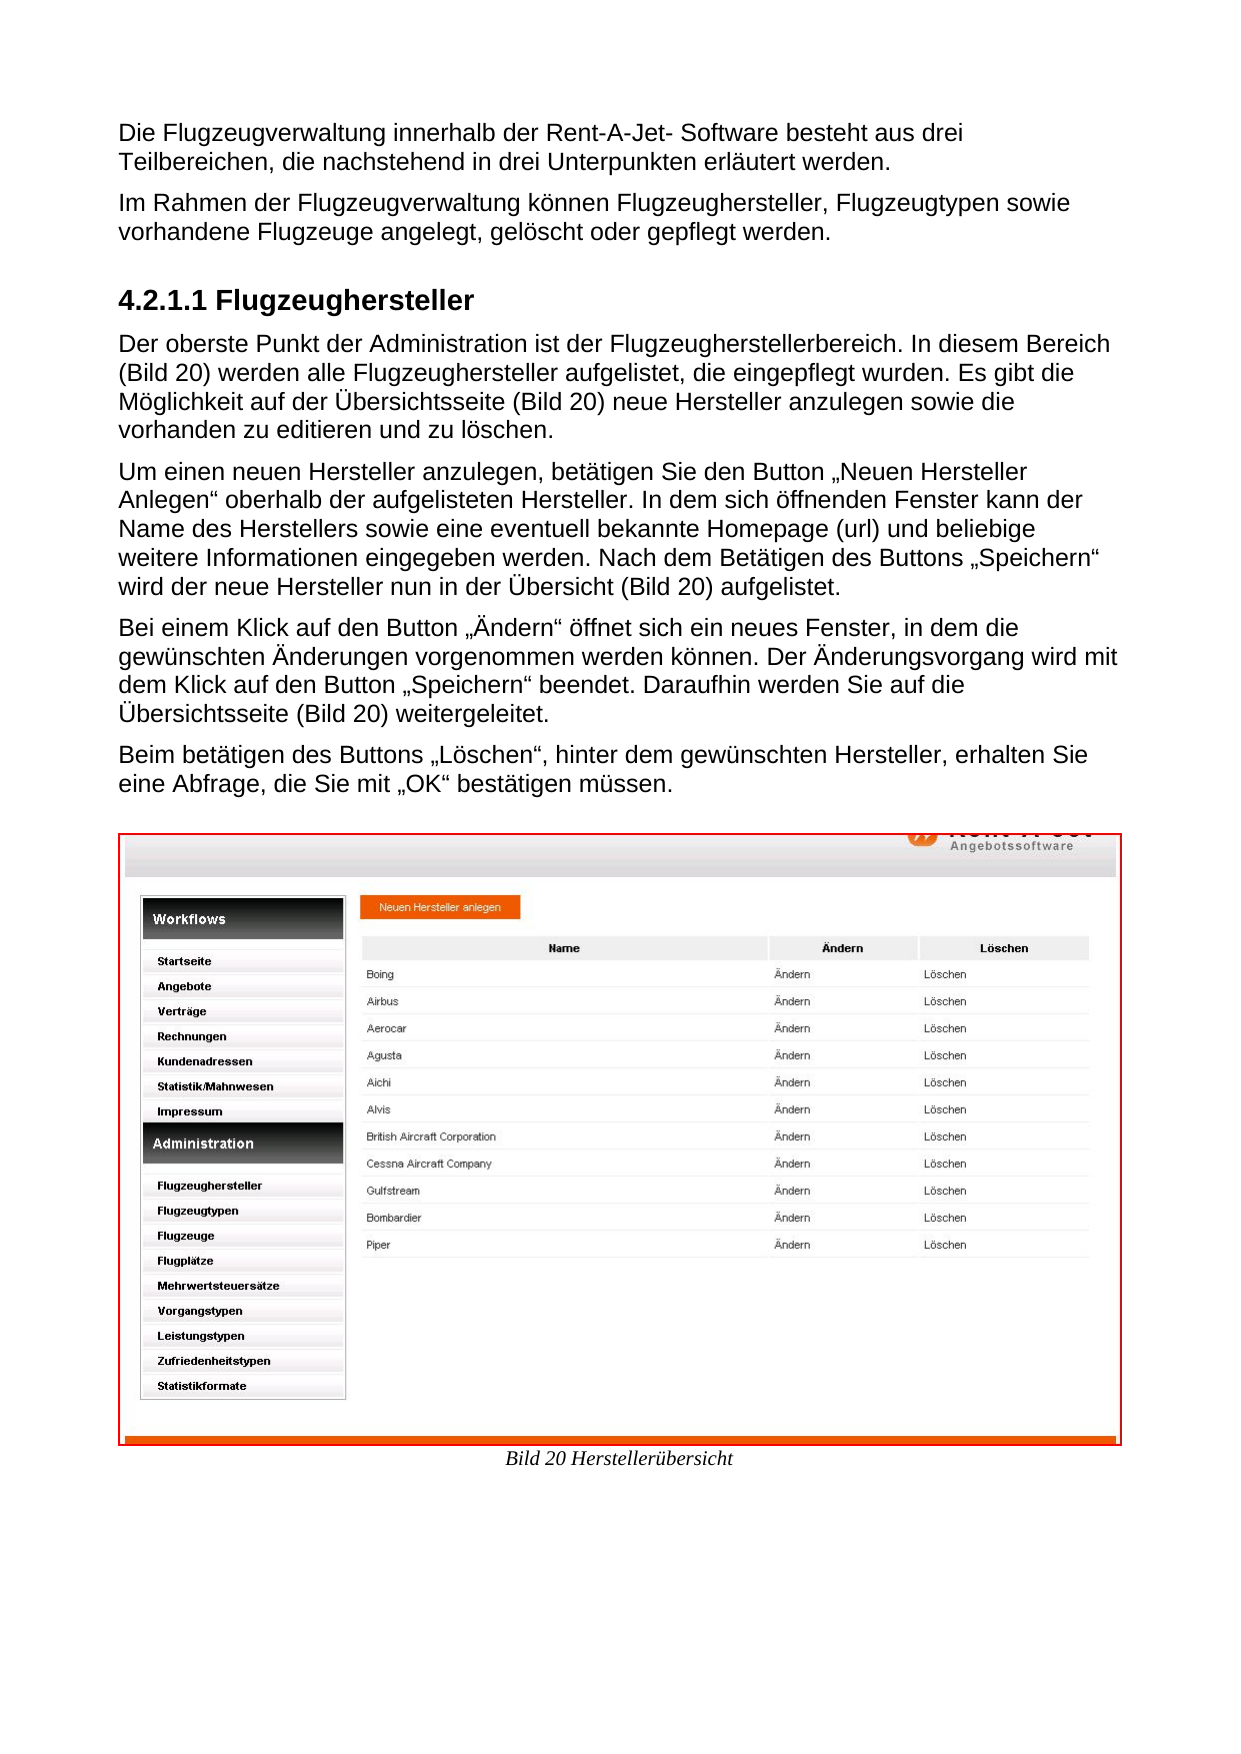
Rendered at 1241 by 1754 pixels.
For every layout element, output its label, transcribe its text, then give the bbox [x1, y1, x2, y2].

picture [118, 833, 1122, 1446]
text Der oberste Punkt der Administration ist der Flugzeugherstellerbereich. In diesem Bereich (Bild 20) werden alle Flugzeughersteller aufgelistet, die eingepflegt wurden. Es gibt die Möglichkeit auf der Übersichtsseite (Bild 20) neue Hersteller anzulegen sowie die vorhanden zu editieren und zu löschen. [118, 329, 1122, 444]
text Im Rahmen der Flugzeugverwaltung können Flugzeughersteller, Flugzeugtypen sowie vorhandene Flugzeuge angelegt, gelöscht oder gepflegt werden. [118, 188, 1122, 246]
text Beim betätigen des Buttons „Löschen“, hinter dem gewünschten Hersteller, erhalten Sie eine Abfrage, die Sie mit „OK“ bestätigen müssen. [118, 740, 1122, 798]
text Bild 20 Herstellerübersicht [118, 1446, 1122, 1470]
text Bei einem Klick auf den Button „Ändern“ öffnet sich ein neues Fenster, in dem die gewünschten Änderungen vorgenommen werden können. Der Änderungsvorgang wird mit dem Klick auf den Button „Speichern“ beendet. Daraufhin werden Sie auf die Übersichtsseite (Bild 20) weitergeleitet. [118, 613, 1122, 728]
text Um einen neuen Hersteller anzulegen, betätigen Sie den Button „Neuen Hersteller Anlegen“ oberhalb der aufgelisteten Hersteller. In dem sich öffnenden Fenster kann der Name des Herstellers sowie eine eventuell bekannte Homepage (url) und beliebige weitere Informationen eingegeben werden. Nach dem Betätigen des Buttons „Speichern“ wird der neue Hersteller nun in der Übersicht (Bild 20) aufgelistet. [118, 457, 1122, 600]
subtitle 4.2.1.1 Flugzeughersteller [118, 283, 1122, 317]
text Die Flugzeugverwaltung innerhalb der Rent-A-Jet- Software besteht aus drei Teilbereichen, die nachstehend in drei Unterpunkten erläutert werden. [118, 118, 1122, 176]
